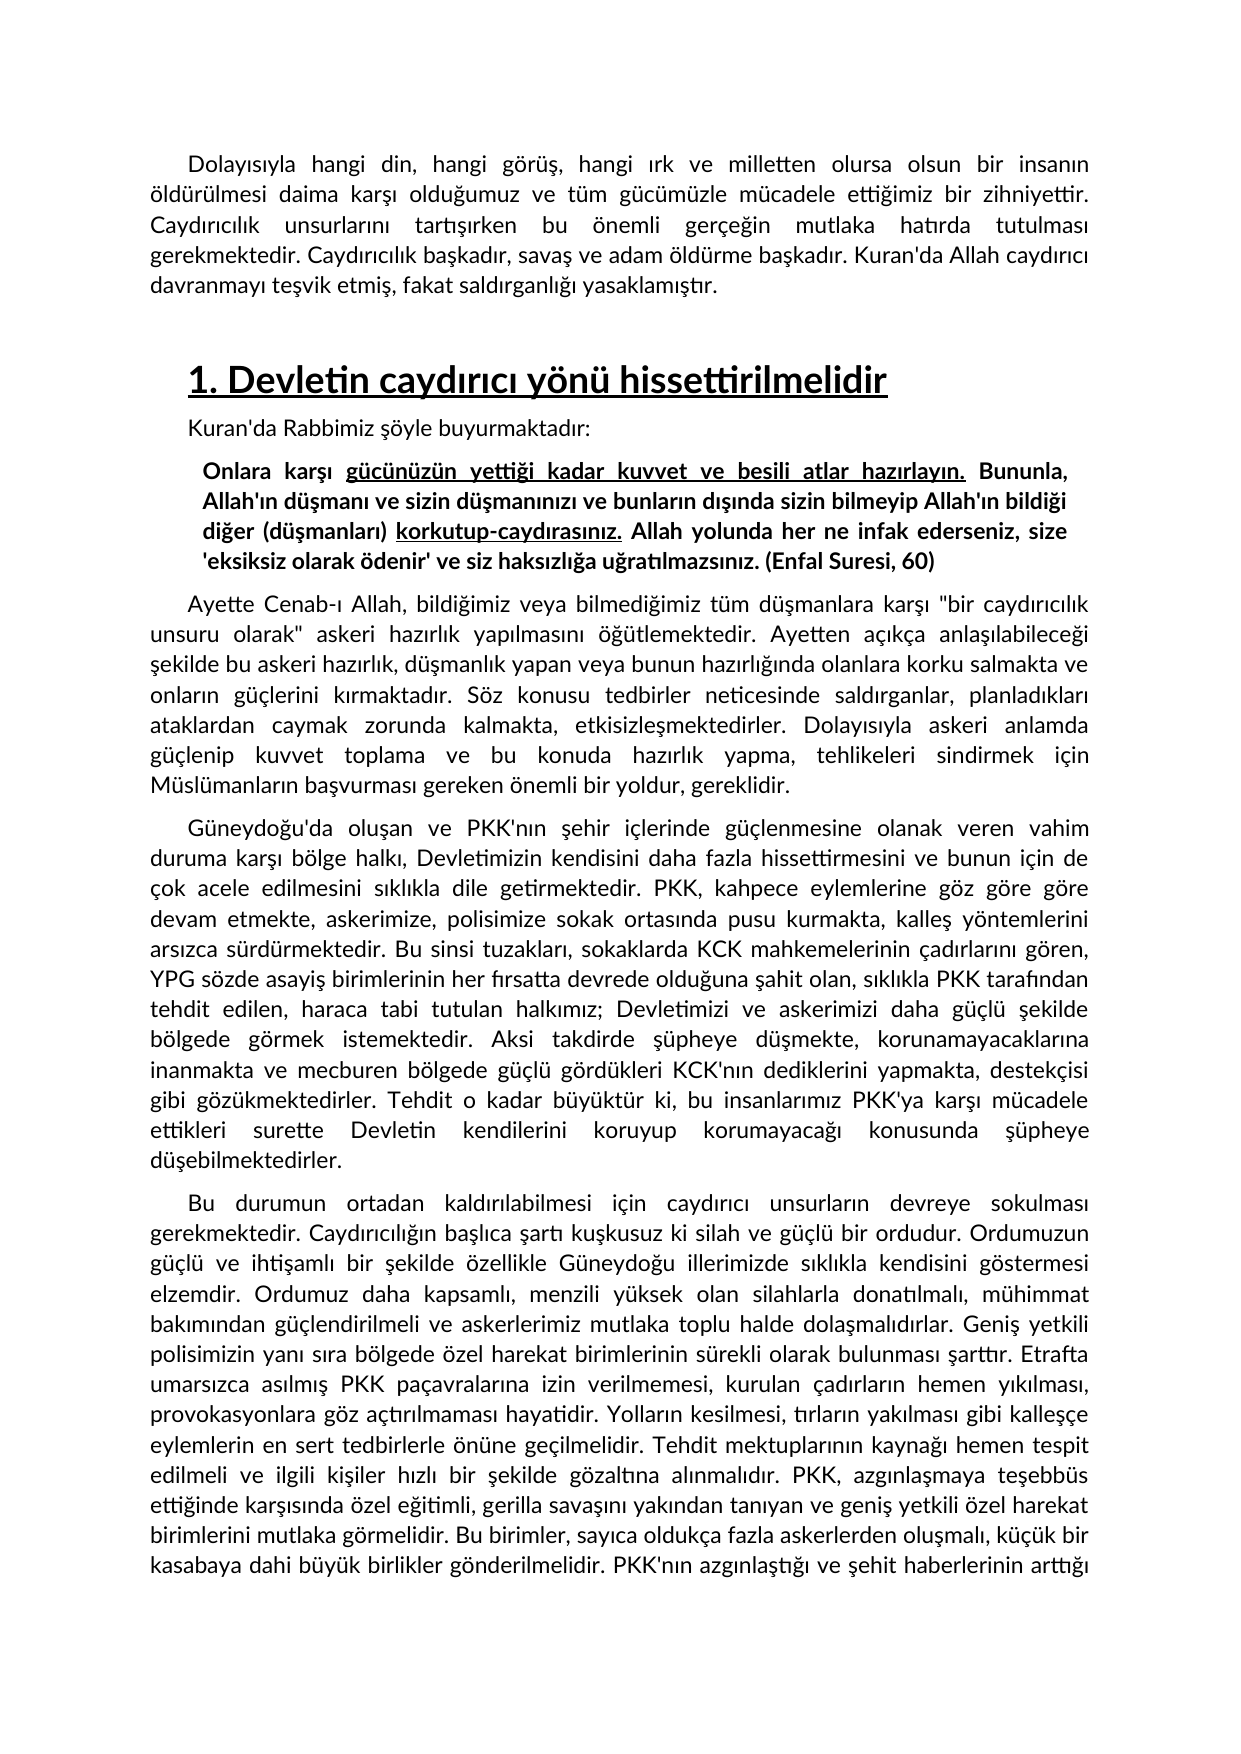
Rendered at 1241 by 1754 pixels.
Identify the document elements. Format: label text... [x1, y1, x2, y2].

text Ayette Cenab-ı Allah, bildiğimiz veya bilmediğimiz tüm düşmanlara karşı "bir caydırıcılık unsuru olarak" askeri hazırlık yapılmasını öğütlemektedir. Ayetten açıkça anlaşılabileceği şekilde bu askeri hazırlık, düşmanlık yapan veya bunun hazırlığında olanlara korku salmakta ve onların güçlerini kırmaktadır. Söz konusu tedbirler neticesinde saldırganlar, planladıkları ataklardan caymak zorunda kalmakta, etkisizleşmektedirler. Dolayısıyla askeri anlamda güçlenip kuvvet toplama ve bu konuda hazırlık yapma, tehlikeleri sindirmek için Müslümanların başvurması gereken önemli bir yoldur, gereklidir. [150, 590, 1090, 798]
text Bu durumun ortadan kaldırılabilmesi için caydırıcı unsurların devreye sokulması gerekmektedir. Caydırıcılığın başlıca şartı kuşkusuz ki silah ve güçlü bir ordudur. Ordumuzun güçlü ve ihtişamlı bir şekilde özellikle Güneydoğu illerimizde sıklıkla kendisini göstermesi elzemdir. Ordumuz daha kapsamlı, menzili yüksek olan silahlarla donatılmalı, mühimmat bakımından güçlendirilmeli ve askerlerimiz mutlaka toplu halde dolaşmalıdırlar. Geniş yetkili polisimizin yanı sıra bölgede özel harekat birimlerinin sürekli olarak bulunması şarttır. Etrafta umarsızca asılmış PKK paçavralarına izin verilmemesi, kurulan çadırların hemen yıkılması, provokasyonlara göz açtırılmaması hayatidir. Yolların kesilmesi, tırların yakılması gibi kalleşçe eylemlerin en sert tedbirlerle önüne geçilmelidir. Tehdit mektuplarının kaynağı hemen tespit edilmeli ve ilgili kişiler hızlı bir şekilde gözaltına alınmalıdır. PKK, azgınlaşmaya teşebbüs ettiğinde karşısında özel eğitimli, gerilla savaşını yakından tanıyan ve geniş yetkili özel harekat birimlerini mutlaka görmelidir. Bu birimler, sayıca oldukça fazla askerlerden oluşmalı, küçük bir kasabaya dahi büyük birlikler gönderilmelidir. PKK'nın azgınlaştığı ve şehit haberlerinin arttığı [150, 1189, 1090, 1579]
subtitle 1. Devletin caydırıcı yönü hissettirilmelidir [187, 356, 1090, 401]
text Dolayısıyla hangi din, hangi görüş, hangi ırk ve milletten olursa olsun bir insanın öldürülmesi daima karşı olduğumuz ve tüm gücümüzle mücadele ettiğimiz bir zihniyettir. Caydırıcılık unsurlarını tartışırken bu önemli gerçeğin mutlaka hatırda tutulması gerekmektedir. Caydırıcılık başkadır, savaş ve adam öldürme başkadır. Kuran'da Allah caydırıcı davranmayı teşvik etmiş, fakat saldırganlığı yasaklamıştır. [150, 150, 1090, 298]
text Kuran'da Rabbimiz şöyle buyurmaktadır: [150, 414, 1090, 441]
text Güneydoğu'da oluşan ve PKK'nın şehir içlerinde güçlenmesine olanak veren vahim duruma karşı bölge halkı, Devletimizin kendisini daha fazla hissettirmesini ve bunun için de çok acele edilmesini sıklıkla dile getirmektedir. PKK, kahpece eylemlerine göz göre göre devam etmekte, askerimize, polisimize sokak ortasında pusu kurmakta, kalleş yöntemlerini arsızca sürdürmektedir. Bu sinsi tuzakları, sokaklarda KCK mahkemelerinin çadırlarını gören, YPG sözde asayiş birimlerinin her fırsatta devrede olduğuna şahit olan, sıklıkla PKK tarafından tehdit edilen, haraca tabi tutulan halkımız; Devletimizi ve askerimizi daha güçlü şekilde bölgede görmek istemektedir. Aksi takdirde şüpheye düşmekte, korunamayacaklarına inanmakta ve mecburen bölgede güçlü gördükleri KCK'nın dediklerini yapmakta, destekçisi gibi gözükmektedirler. Tehdit o kadar büyüktür ki, bu insanlarımız PKK'ya karşı mücadele ettikleri surette Devletin kendilerini koruyup korumayacağı konusunda şüpheye düşebilmektedirler. [150, 814, 1090, 1173]
text Onlara karşı gücünüzün yettiği kadar kuvvet ve besili atlar hazırlayın. Bununla, Allah'ın düşmanı ve sizin düşmanınızı ve bunların dışında sizin bilmeyip Allah'ın bildiği diğer (düşmanları) korkutup-caydırasınız. Allah yolunda her ne infak ederseniz, size 'eksiksiz olarak ödenir' ve siz haksızlığa uğratılmazsınız. (Enfal Suresi, 60) [202, 456, 1068, 574]
